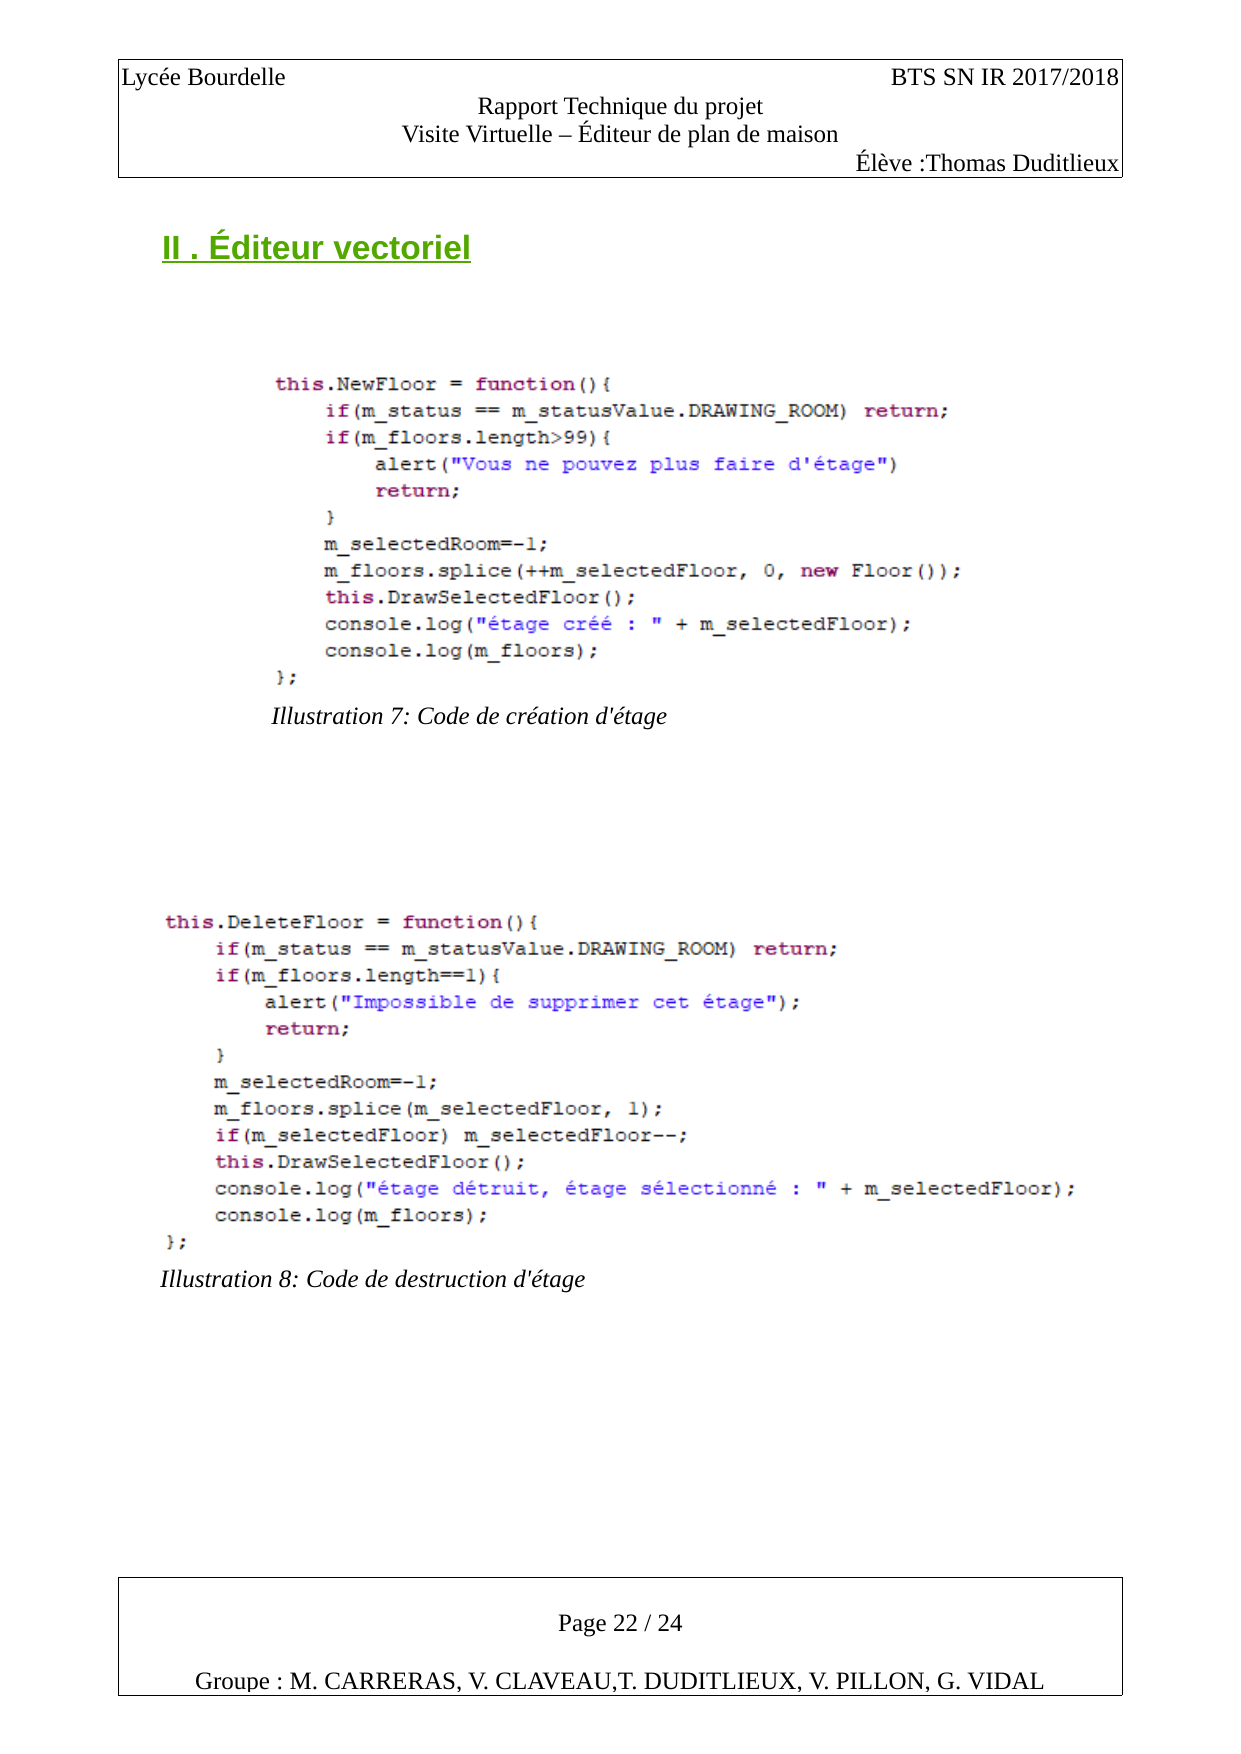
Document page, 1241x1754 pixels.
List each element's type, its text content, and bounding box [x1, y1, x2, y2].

picture [160, 908, 1081, 1259]
picture [271, 371, 970, 696]
text Illustration 7: Code de création d'étage [271, 696, 969, 730]
subtitle II . Éditeur vectoriel [162, 227, 1122, 266]
text Illustration 8: Code de destruction d'étage [160, 1259, 1080, 1293]
